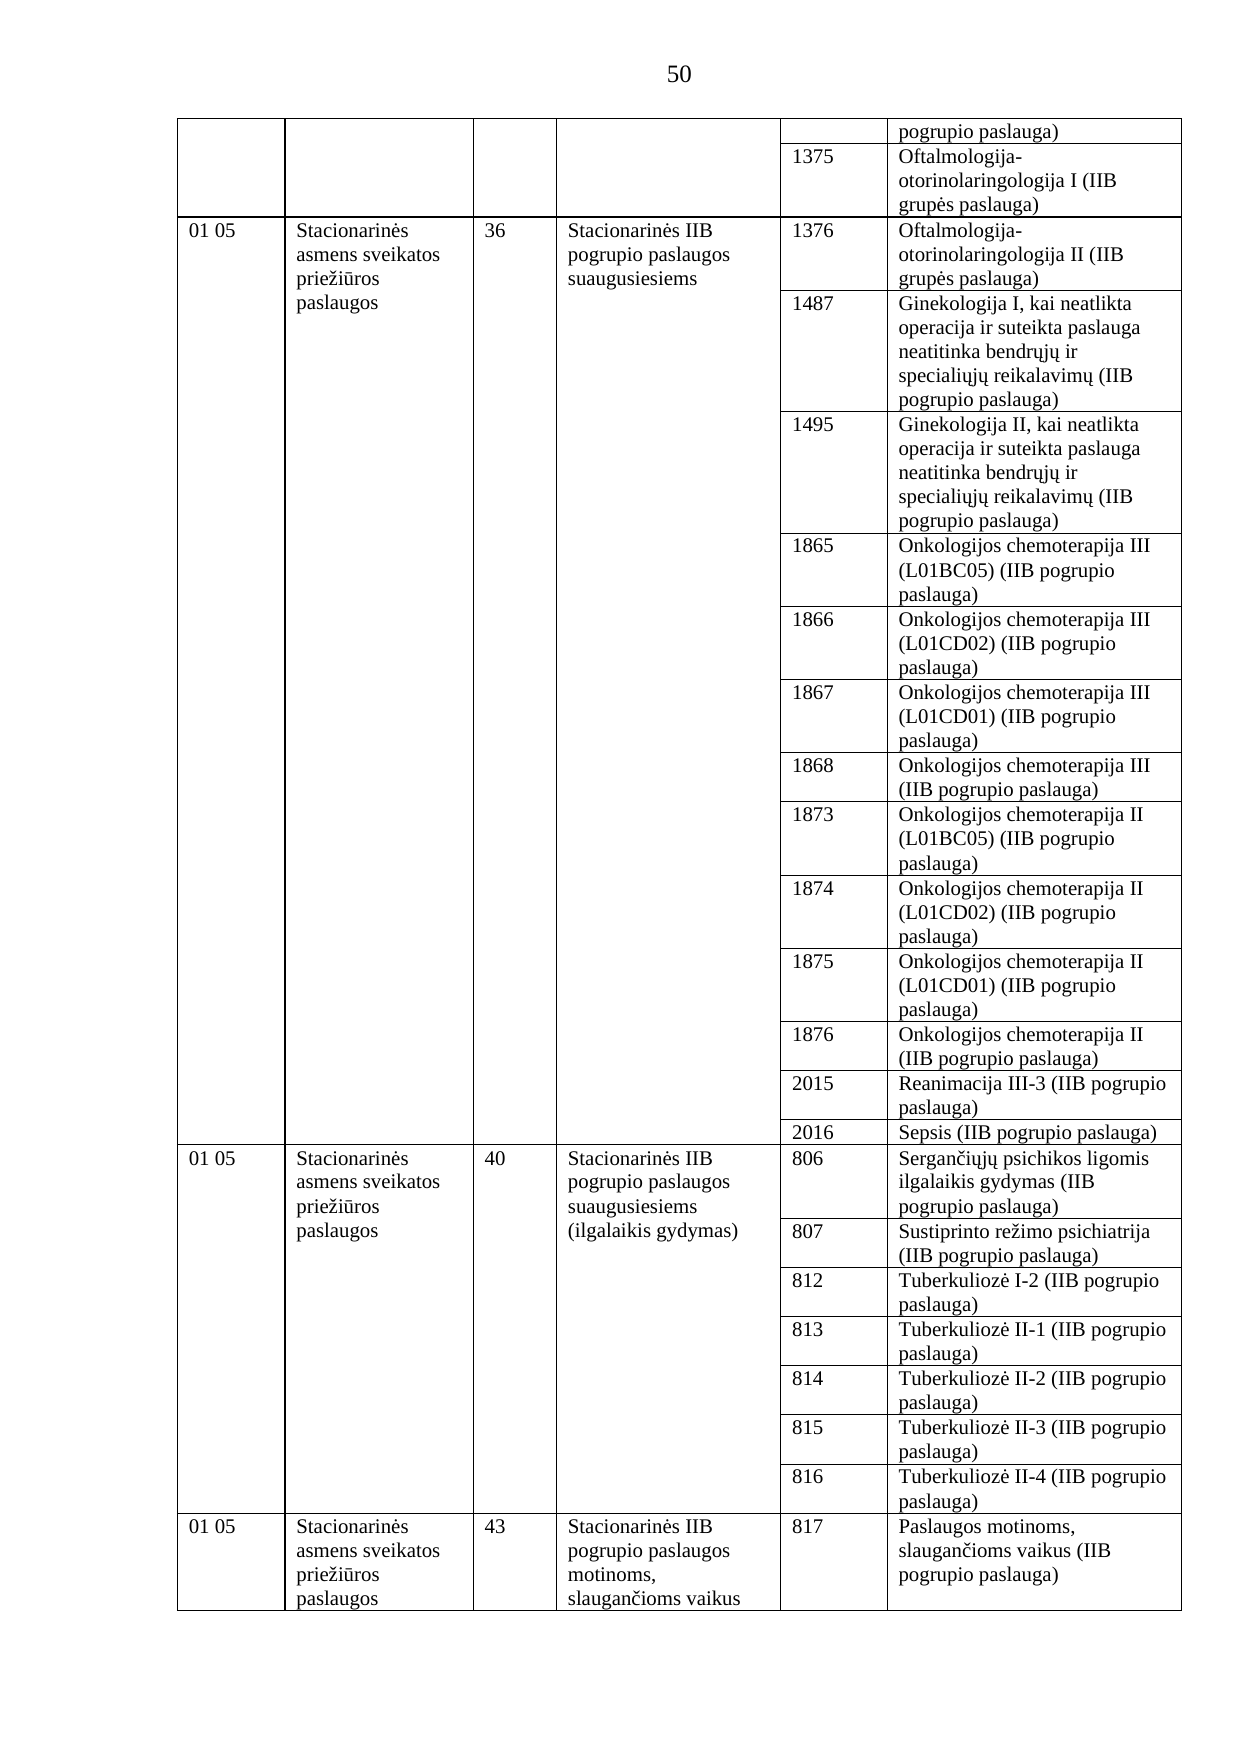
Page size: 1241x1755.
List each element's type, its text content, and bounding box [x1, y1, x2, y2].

table_cell 1495 [781, 412, 887, 532]
table_cell Onkologijos chemoterapija III (IIB pogrupio paslauga) [888, 753, 1181, 801]
table_cell 814 [781, 1366, 887, 1414]
table_cell 01 05 [178, 1145, 284, 1513]
table_cell [178, 119, 284, 216]
table_cell Sustiprinto režimo psichiatrija (IIB pogrupio paslauga) [888, 1219, 1181, 1267]
table_cell Stacionarinės asmens sveikatos priežiūros paslaugos [286, 1514, 473, 1610]
table_cell 40 [474, 1145, 556, 1513]
table_cell 1376 [781, 218, 887, 290]
table_cell 807 [781, 1219, 887, 1267]
table_cell Onkologijos chemoterapija III (L01CD02) (IIB pogrupio paslauga) [888, 607, 1181, 679]
table_cell 817 [781, 1514, 887, 1610]
table_cell Sepsis (IIB pogrupio paslauga) [888, 1120, 1181, 1144]
table_cell Sergančiųjų psichikos ligomis ilgalaikis gydymas (IIB pogrupio paslauga) [888, 1145, 1181, 1218]
table_cell Oftalmologija-otorinolaringologija I (IIB grupės paslauga) [888, 144, 1181, 216]
table_cell Tuberkuliozė II-1 (IIB pogrupio paslauga) [888, 1317, 1181, 1365]
table_cell Stacionarinės IIB pogrupio paslaugos suaugusiesiems [557, 218, 780, 1144]
table_cell 812 [781, 1268, 887, 1316]
table_cell Tuberkuliozė II-2 (IIB pogrupio paslauga) [888, 1366, 1181, 1414]
table_cell Reanimacija III-3 (IIB pogrupio paslauga) [888, 1071, 1181, 1119]
table_cell Onkologijos chemoterapija III (L01CD01) (IIB pogrupio paslauga) [888, 680, 1181, 752]
table_cell 1375 [781, 144, 887, 216]
table_cell 43 [474, 1514, 556, 1610]
table_cell Onkologijos chemoterapija II (L01BC05) (IIB pogrupio paslauga) [888, 802, 1181, 874]
table_cell 2015 [781, 1071, 887, 1119]
table_cell pogrupio paslauga) [888, 119, 1181, 143]
table_cell [286, 119, 473, 216]
table_cell Ginekologija I, kai neatlikta operacija ir suteikta paslauga neatitinka bendrųjų ir specialiųjų reikalavimų (IIB pogrupio paslauga) [888, 291, 1181, 411]
table_cell 815 [781, 1415, 887, 1463]
table_cell 01 05 [178, 1514, 284, 1610]
table_cell 1873 [781, 802, 887, 874]
table_cell Stacionarinės IIB pogrupio paslaugos motinoms, slaugančioms vaikus [557, 1514, 780, 1610]
table_cell 01 05 [178, 218, 284, 1144]
table_cell Tuberkuliozė I-2 (IIB pogrupio paslauga) [888, 1268, 1181, 1316]
table_cell Onkologijos chemoterapija II (IIB pogrupio paslauga) [888, 1022, 1181, 1070]
table_cell 36 [474, 218, 556, 1144]
table_cell 806 [781, 1145, 887, 1218]
table_cell 813 [781, 1317, 887, 1365]
table_cell Onkologijos chemoterapija III (L01BC05) (IIB pogrupio paslauga) [888, 534, 1181, 606]
table_cell Tuberkuliozė II-3 (IIB pogrupio paslauga) [888, 1415, 1181, 1463]
table_cell 1875 [781, 949, 887, 1021]
table_cell 2016 [781, 1120, 887, 1144]
table_cell Oftalmologija-otorinolaringologija II (IIB grupės paslauga) [888, 218, 1181, 290]
table_cell [474, 119, 556, 216]
table_cell 1874 [781, 876, 887, 948]
table_cell Tuberkuliozė II-4 (IIB pogrupio paslauga) [888, 1465, 1181, 1513]
table_cell Onkologijos chemoterapija II (L01CD02) (IIB pogrupio paslauga) [888, 876, 1181, 948]
table_cell 816 [781, 1465, 887, 1513]
table_cell 1867 [781, 680, 887, 752]
table_cell 1866 [781, 607, 887, 679]
table_cell Stacionarinės asmens sveikatos priežiūros paslaugos [286, 1145, 473, 1513]
table_cell 1487 [781, 291, 887, 411]
table_cell 1868 [781, 753, 887, 801]
table_cell 1876 [781, 1022, 887, 1070]
table_cell [557, 119, 780, 216]
table_cell Onkologijos chemoterapija II (L01CD01) (IIB pogrupio paslauga) [888, 949, 1181, 1021]
table_cell Stacionarinės IIB pogrupio paslaugos suaugusiesiems (ilgalaikis gydymas) [557, 1145, 780, 1513]
table_cell Stacionarinės asmens sveikatos priežiūros paslaugos [286, 218, 473, 1144]
table_cell [781, 119, 887, 143]
table_cell 1865 [781, 534, 887, 606]
table_cell Paslaugos motinoms, slaugančioms vaikus (IIB pogrupio paslauga) [888, 1514, 1181, 1610]
table_cell Ginekologija II, kai neatlikta operacija ir suteikta paslauga neatitinka bendrųjų ir specialiųjų reikalavimų (IIB pogrupio paslauga) [888, 412, 1181, 532]
